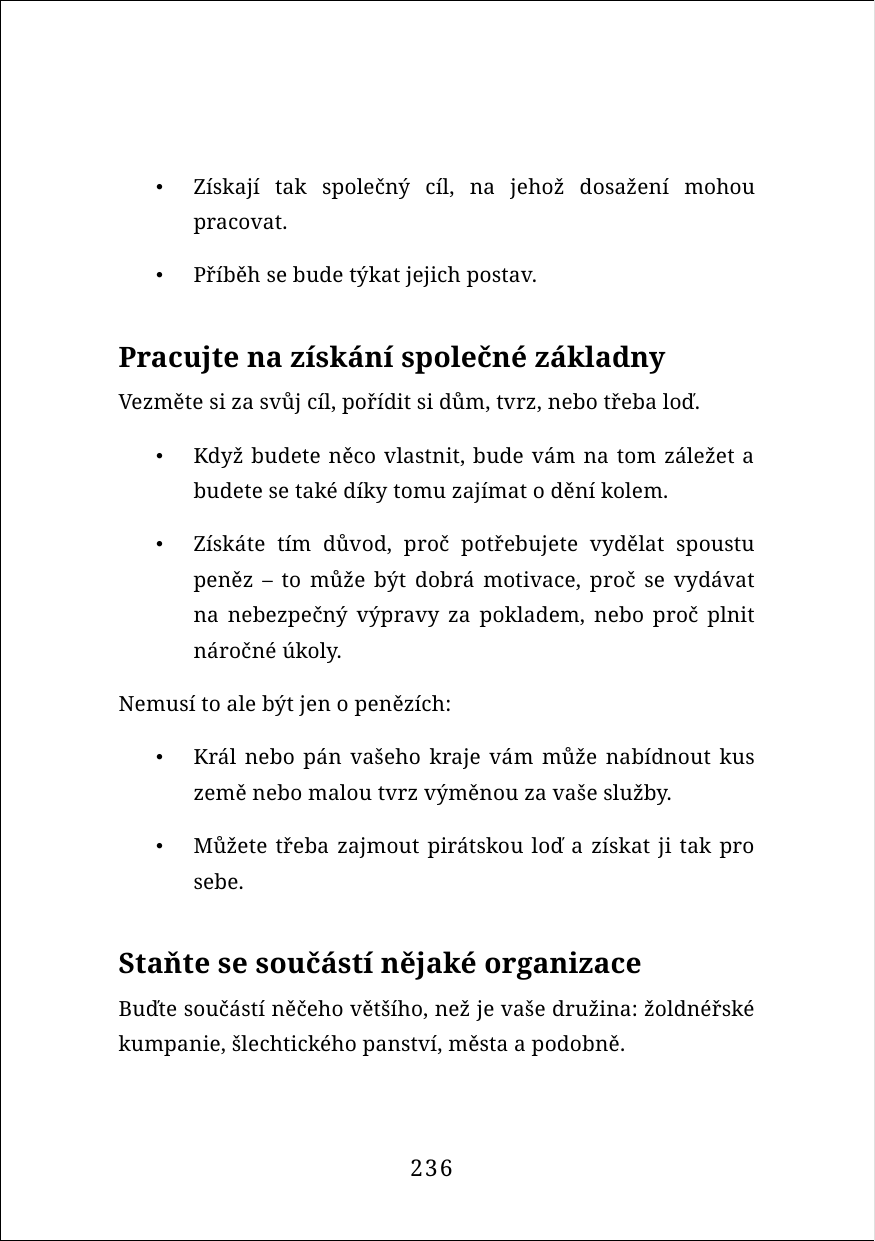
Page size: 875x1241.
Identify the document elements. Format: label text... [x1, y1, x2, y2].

subtitle Staňte se součástí nějaké organizace [118, 944, 756, 982]
list Příběh se bude týkat jejich postav. [156, 261, 756, 289]
list Získáte tím důvod, proč potřebujete vydělat spoustu peněz – to může být dobrá motivace, proč se vydávat na nebezpečný výpravy za pokladem, nebo proč plnit náročné úkoly. [156, 529, 756, 664]
list Král nebo pán vašeho kraje vám může nabídnout kus země nebo malou tvrz výměnou za vaše služby. [156, 742, 756, 806]
list Když budete něco vlastnit, bude vám na tom záležet a budete se také díky tomu zajímat o dění kolem. [156, 441, 756, 505]
subtitle Pracujte na získání společné základny [118, 337, 756, 376]
text Buďte součástí něčeho většího, než je vaše družina: žoldnéřské kumpanie, šlechtického panství, města a podobně. [118, 994, 756, 1058]
list Můžete třeba zajmout pirátskou loď a získat ji tak pro sebe. [156, 831, 756, 895]
list Získají tak společný cíl, na jehož dosažení mohou pracovat. [156, 172, 756, 236]
text Nemusí to ale být jen o penězích: [118, 689, 756, 718]
text Vezměte si za svůj cíl, pořídit si dům, tvrz, nebo třeba loď. [118, 387, 756, 416]
